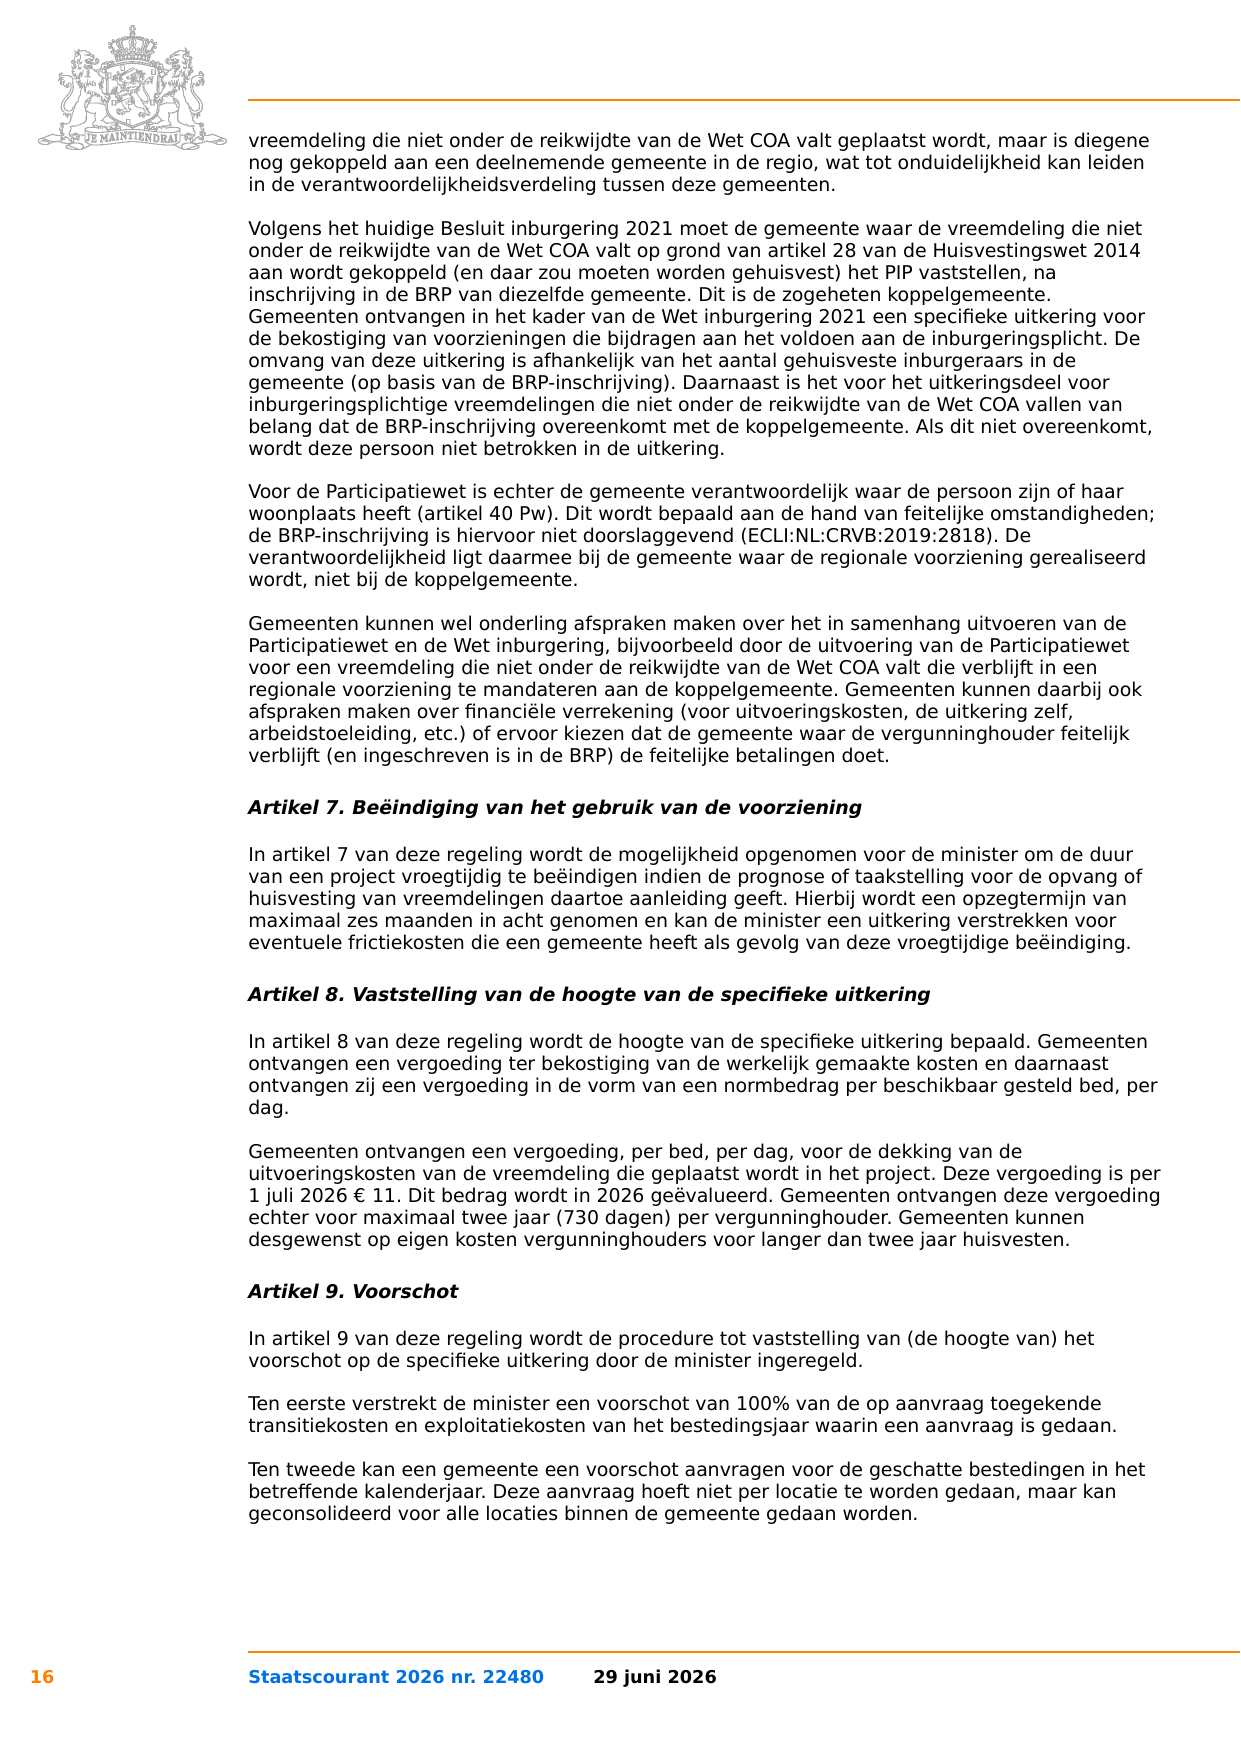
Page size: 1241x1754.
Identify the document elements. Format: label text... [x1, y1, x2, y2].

subtitle Artikel 8. Vaststelling van de hoogte van de specifieke uitkering [248, 984, 1163, 1006]
text In artikel 7 van deze regeling wordt de mogelijkheid opgenomen voor de minister om de duur van een project vroegtijdig te beëindigen indien de prognose of taakstelling voor de opvang of huisvesting van vreemdelingen daartoe aanleiding geeft. Hierbij wordt een opzegtermijn van maximaal zes maanden in acht genomen en kan de minister een uitkering verstrekken voor eventuele frictiekosten die een gemeente heeft als gevolg van deze vroegtijdige beëindiging. [248, 844, 1163, 954]
text Gemeenten kunnen wel onderling afspraken maken over het in samenhang uitvoeren van de Participatiewet en de Wet inburgering, bijvoorbeeld door de uitvoering van de Participatiewet voor een vreemdeling die niet onder de reikwijdte van de Wet COA valt die verblijft in een regionale voorziening te mandateren aan de koppelgemeente. Gemeenten kunnen daarbij ook afspraken maken over financiële verrekening (voor uitvoeringskosten, de uitkering zelf, arbeidstoeleiding, etc.) of ervoor kiezen dat de gemeente waar de vergunninghouder feitelijk verblijft (en ingeschreven is in de BRP) de feitelijke betalingen doet. [248, 613, 1163, 767]
text vreemdeling die niet onder de reikwijdte van de Wet COA valt geplaatst wordt, maar is diegene nog gekoppeld aan een deelnemende gemeente in de regio, wat tot onduidelijkheid kan leiden in de verantwoordelijkheidsverdeling tussen deze gemeenten. [248, 130, 1163, 196]
picture [38, 25, 227, 150]
subtitle Artikel 9. Voorschot [248, 1281, 1163, 1302]
text In artikel 9 van deze regeling wordt de procedure tot vaststelling van (de hoogte van) het voorschot op de specifieke uitkering door de minister ingeregeld. [248, 1327, 1163, 1371]
text Gemeenten ontvangen een vergoeding, per bed, per dag, voor de dekking van de uitvoeringskosten van de vreemdeling die geplaatst wordt in het project. Deze vergoeding is per 1 juli 2026 € 11. Dit bedrag wordt in 2026 geëvalueerd. Gemeenten ontvangen deze vergoeding echter voor maximaal twee jaar (730 dagen) per vergunninghouder. Gemeenten kunnen desgewenst op eigen kosten vergunninghouders voor langer dan twee jaar huisvesten. [248, 1141, 1163, 1251]
text Ten tweede kan een gemeente een voorschot aanvragen voor de geschatte bestedingen in het betreffende kalenderjaar. Deze aanvraag hoeft niet per locatie te worden gedaan, maar kan geconsolideerd voor alle locaties binnen de gemeente gedaan worden. [248, 1459, 1163, 1525]
text Voor de Participatiewet is echter de gemeente verantwoordelijk waar de persoon zijn of haar woonplaats heeft (artikel 40 Pw). Dit wordt bepaald aan de hand van feitelijke omstandigheden; de BRP-inschrijving is hiervoor niet doorslaggevend (ECLI:NL:CRVB:2019:2818). De verantwoordelijkheid ligt daarmee bij de gemeente waar de regionale voorziening gerealiseerd wordt, niet bij de koppelgemeente. [248, 481, 1163, 591]
text In artikel 8 van deze regeling wordt de hoogte van de specifieke uitkering bepaald. Gemeenten ontvangen een vergoeding ter bekostiging van de werkelijk gemaakte kosten en daarnaast ontvangen zij een vergoeding in de vorm van een normbedrag per beschikbaar gesteld bed, per dag. [248, 1031, 1163, 1119]
text Volgens het huidige Besluit inburgering 2021 moet de gemeente waar de vreemdeling die niet onder de reikwijdte van de Wet COA valt op grond van artikel 28 van de Huisvestingswet 2014 aan wordt gekoppeld (en daar zou moeten worden gehuisvest) het PIP vaststellen, na inschrijving in de BRP van diezelfde gemeente. Dit is de zogeheten koppelgemeente. Gemeenten ontvangen in het kader van de Wet inburgering 2021 een specifieke uitkering voor de bekostiging van voorzieningen die bijdragen aan het voldoen aan de inburgeringsplicht. De omvang van deze uitkering is afhankelijk van het aantal gehuisveste inburgeraars in de gemeente (op basis van de BRP-inschrijving). Daarnaast is het voor het uitkeringsdeel voor inburgeringsplichtige vreemdelingen die niet onder de reikwijdte van de Wet COA vallen van belang dat de BRP-inschrijving overeenkomt met de koppelgemeente. Als dit niet overeenkomt, wordt deze persoon niet betrokken in de uitkering. [248, 218, 1163, 459]
subtitle Artikel 7. Beëindiging van het gebruik van de voorziening [248, 797, 1163, 819]
text Ten eerste verstrekt de minister een voorschot van 100% van de op aanvraag toegekende transitiekosten en exploitatiekosten van het bestedingsjaar waarin een aanvraag is gedaan. [248, 1393, 1163, 1437]
